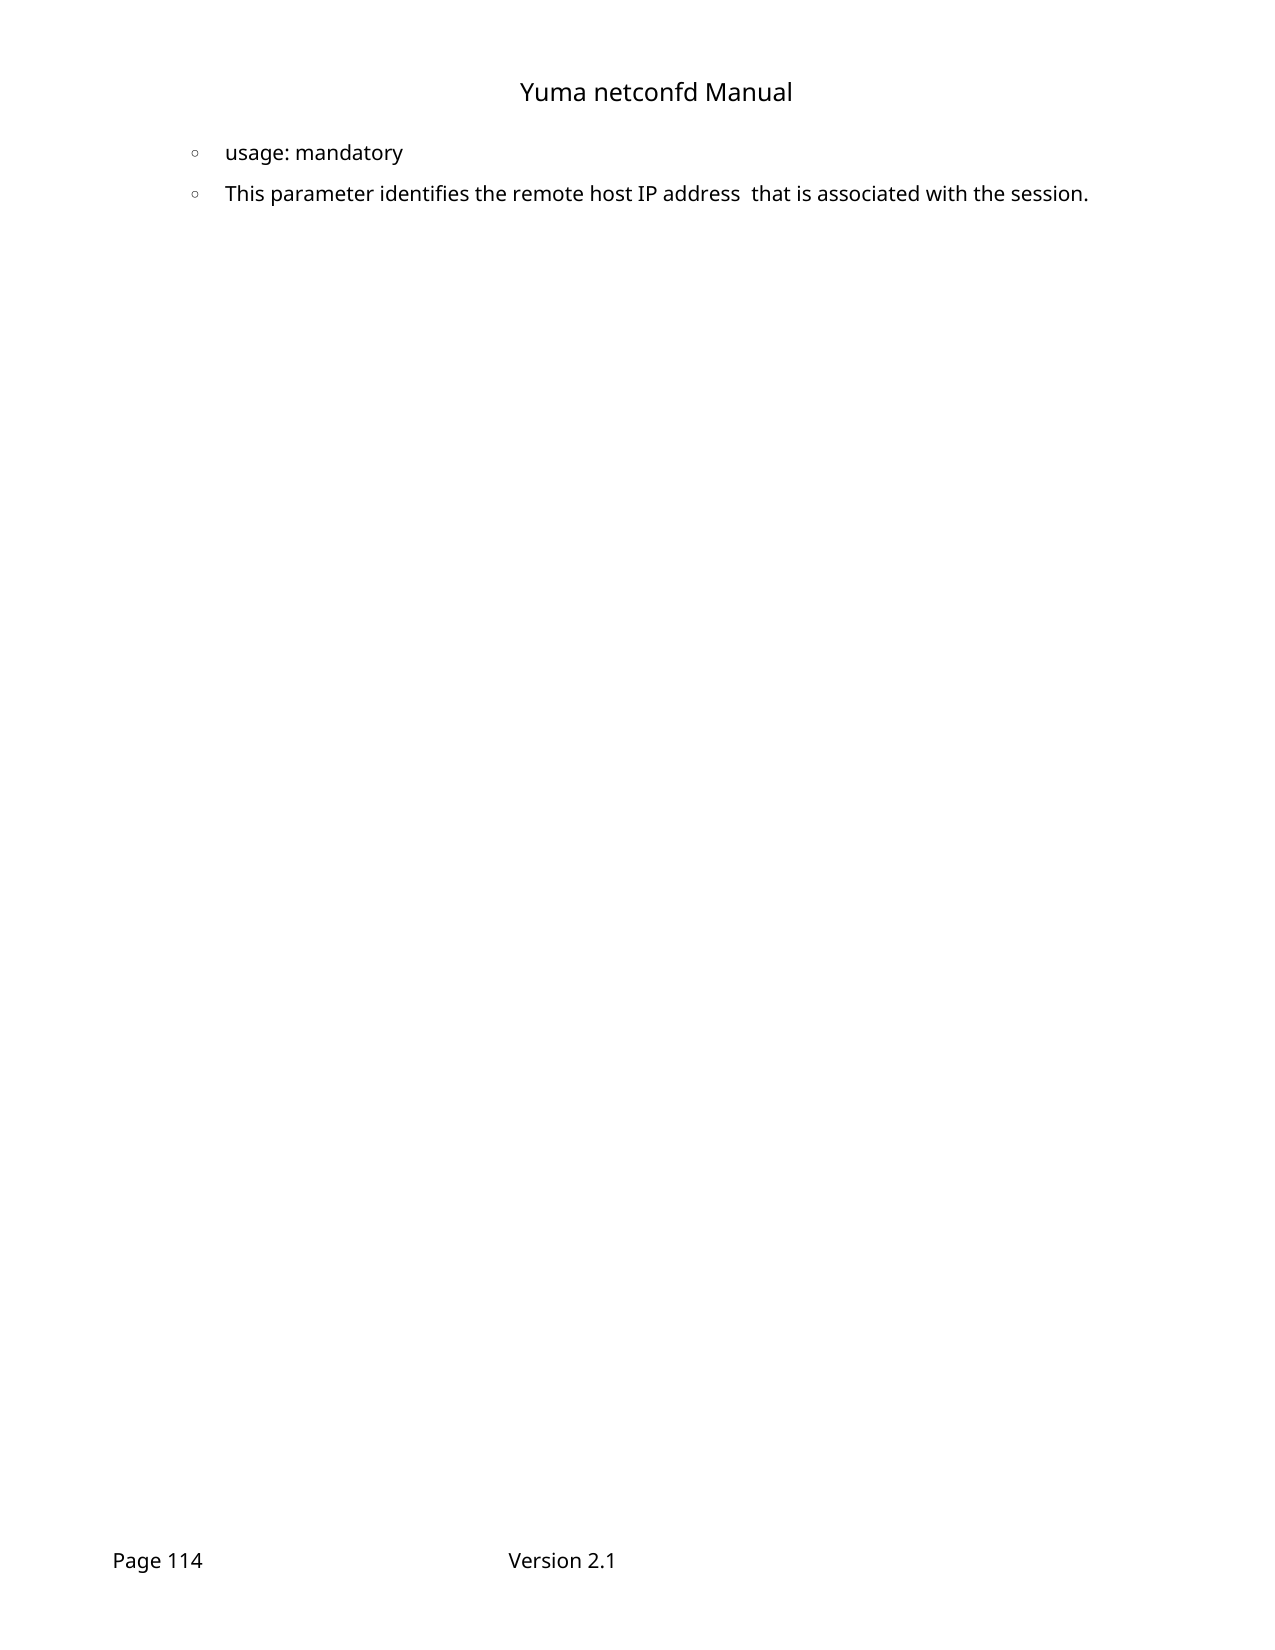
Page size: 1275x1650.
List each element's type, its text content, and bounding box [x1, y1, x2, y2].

list usage: mandatory [187, 138, 1200, 167]
list This parameter identifies the remote host IP address that is associated with the session. [187, 179, 1200, 208]
